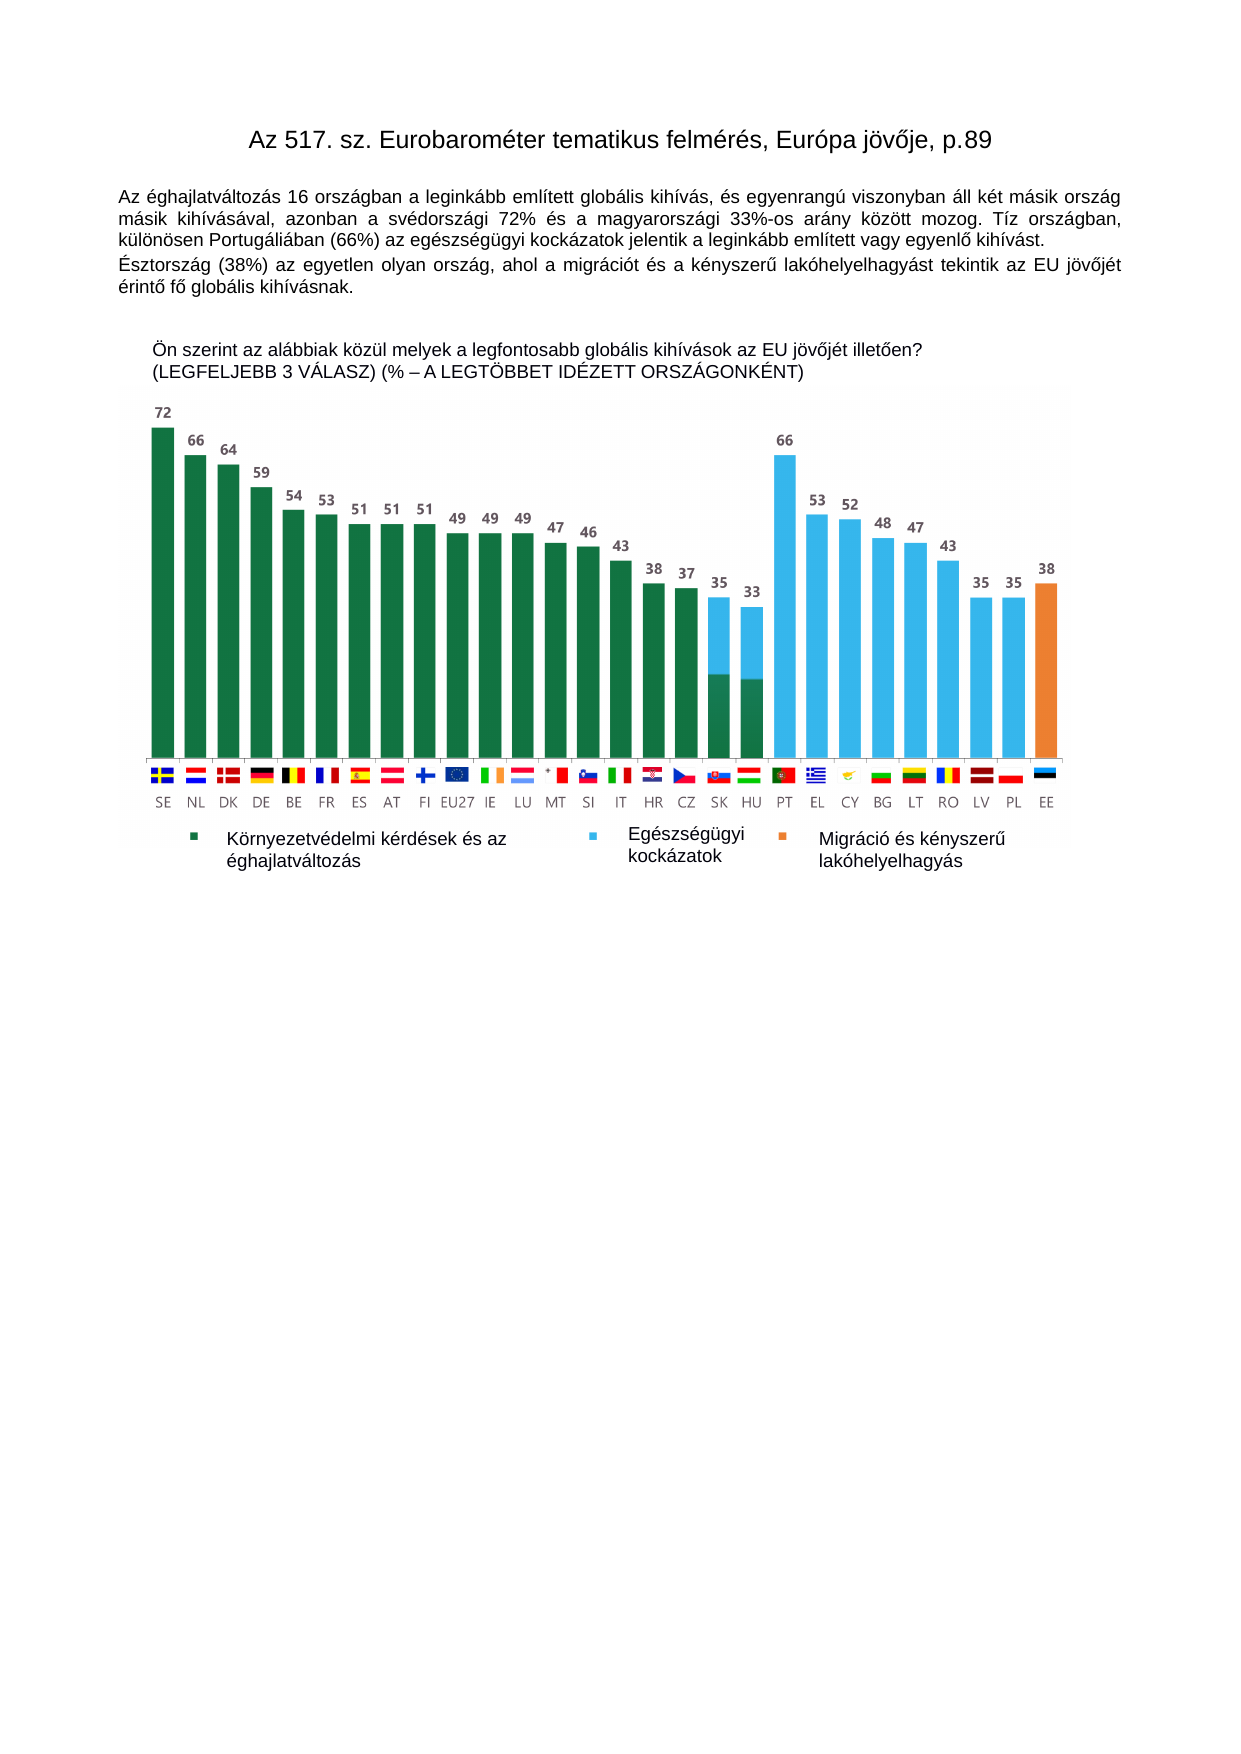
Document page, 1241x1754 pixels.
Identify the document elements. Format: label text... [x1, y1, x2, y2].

picture [118, 385, 1071, 848]
text Az éghajlatváltozás 16 országban a leginkább említett globális kihívás, és egyenrangú viszonyban áll két másik ország másik kihívásával, azonban a svédországi 72% és a magyarországi 33%-os arány között mozog. Tíz országban, különösen Portugáliában (66%) az egészségügyi kockázatok jelentik a leginkább említett vagy egyenlő kihívást. [118, 186, 1122, 251]
text Észtország (38%) az egyetlen olyan ország, ahol a migrációt és a kényszerű lakóhelyelhagyást tekintik az EU jövőjét érintő fő globális kihívásnak. [118, 254, 1122, 297]
